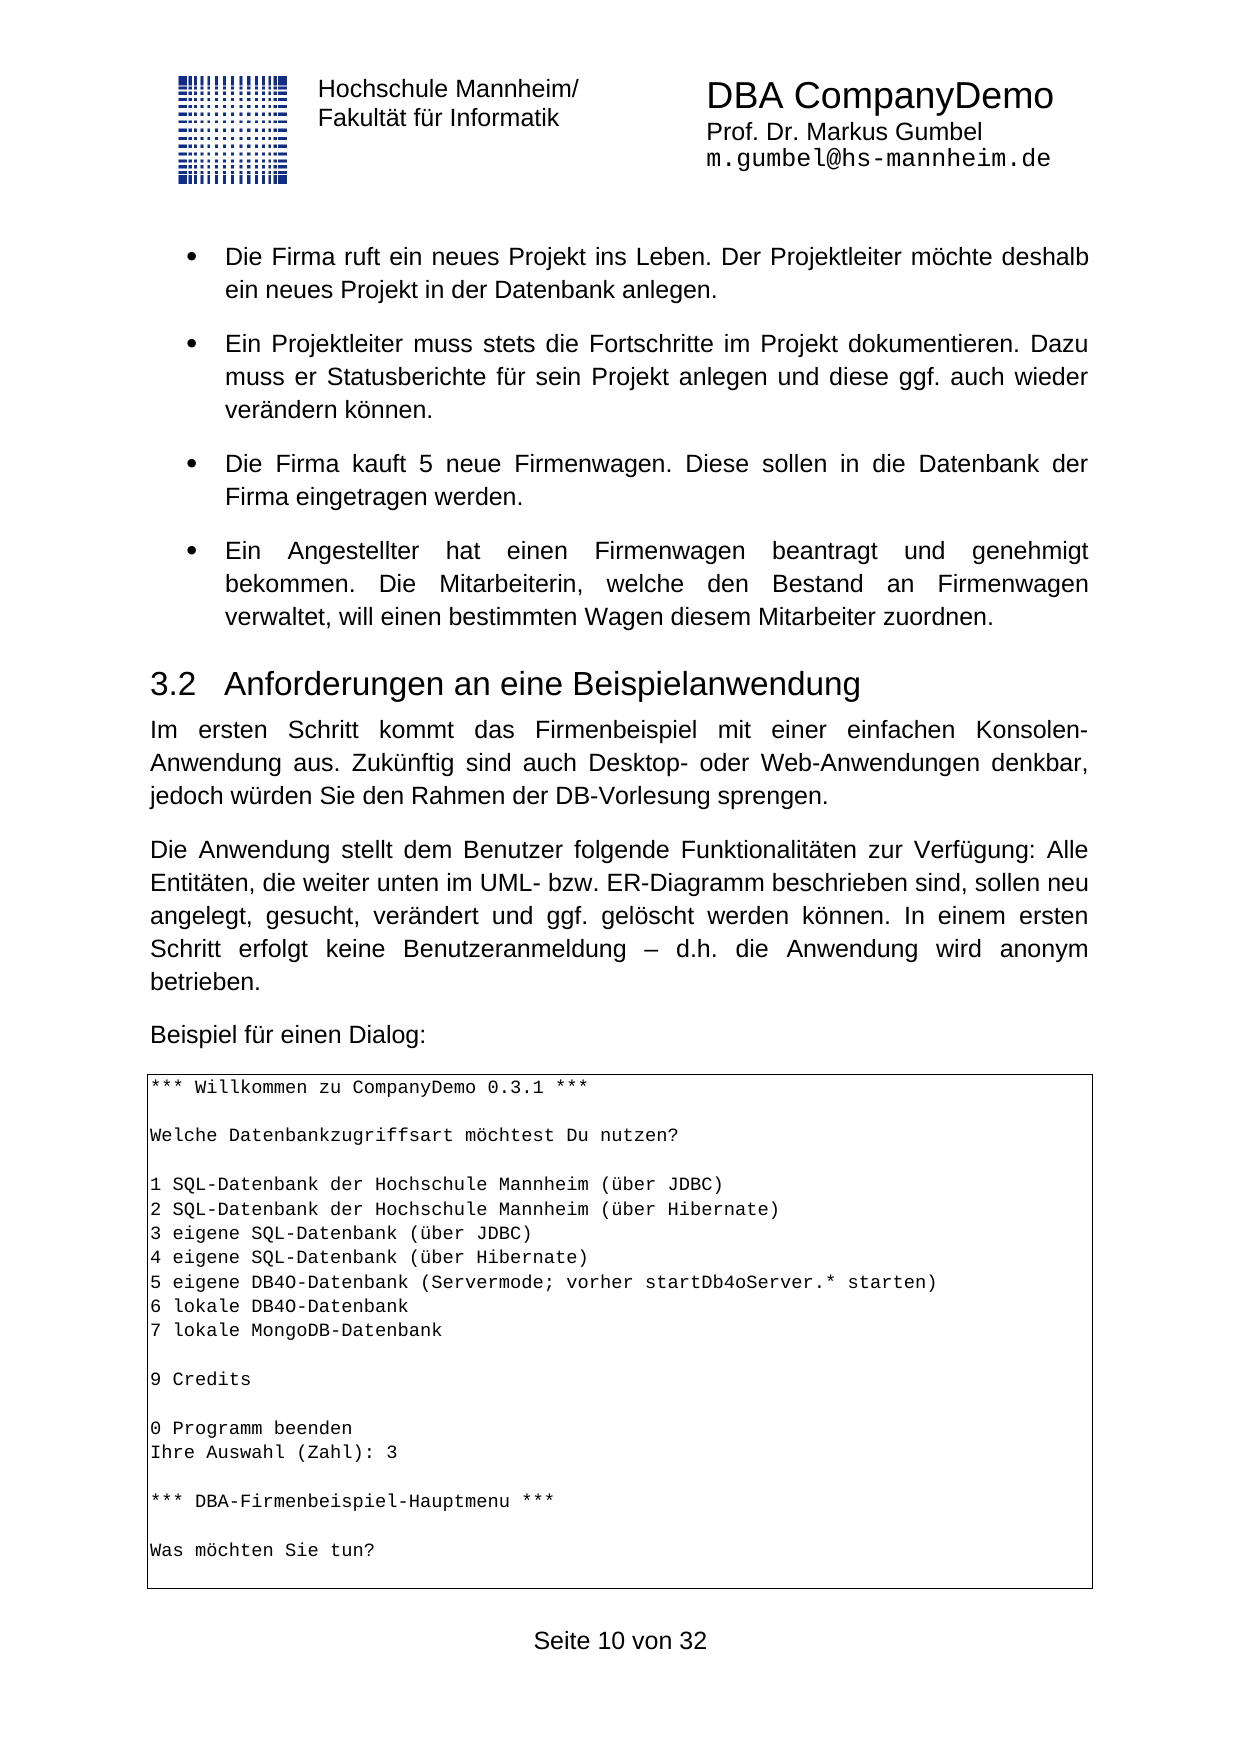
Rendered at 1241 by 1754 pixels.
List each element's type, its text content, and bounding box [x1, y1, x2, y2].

picture [176, 73, 289, 185]
text Beispiel für einen Dialog: [150, 1021, 1090, 1049]
list Die Firma kauft 5 neue Firmenwagen. Diese sollen in die Datenbank der Firma eingetragen werden. [187, 449, 1090, 511]
text Im ersten Schritt kommt das Firmenbeispiel mit einer einfachen Konsolen-Anwendung aus. Zukünftig sind auch Desktop- oder Web-Anwendungen denkbar, jedoch würden Sie den Rahmen der DB-Vorlesung sprengen. [150, 715, 1090, 809]
list Ein Projektleiter muss stets die Fortschritte im Projekt dokumentieren. Dazu muss er Statusberichte für sein Projekt anlegen und diese ggf. auch wieder verändern können. [187, 329, 1090, 424]
text 7 lokale MongoDB-Datenbank [148, 1318, 1092, 1342]
text Welche Datenbankzugriffsart möchtest Du nutzen? [148, 1123, 1092, 1147]
text *** Willkommen zu CompanyDemo 0.3.1 *** [148, 1075, 1092, 1099]
text 2 SQL-Datenbank der Hochschule Mannheim (über Hibernate) [148, 1196, 1092, 1221]
subtitle Anforderungen an eine Beispielanwendung [150, 664, 1090, 703]
text 3 eigene SQL-Datenbank (über JDBC) [148, 1221, 1092, 1245]
text Ihre Auswahl (Zahl): 3 [148, 1440, 1092, 1464]
text Die Anwendung stellt dem Benutzer folgende Funktionalitäten zur Verfügung: Alle Entitäten, die weiter unten im UML- bzw. ER-Diagramm beschrieben sind, sollen neu angelegt, gesucht, verändert und ggf. gelöscht werden können. In einem ersten Schritt erfolgt keine Benutzeranmeldung – d.h. die Anwendung wird anonym betrieben. [150, 834, 1090, 995]
text 0 Programm beenden [148, 1416, 1092, 1440]
text 6 lokale DB4O-Datenbank [148, 1294, 1092, 1318]
text 1 SQL-Datenbank der Hochschule Mannheim (über JDBC) [148, 1172, 1092, 1196]
list Die Firma ruft ein neues Projekt ins Leben. Der Projektleiter möchte deshalb ein neues Projekt in der Datenbank anlegen. [187, 242, 1090, 304]
text Was möchten Sie tun? [148, 1537, 1092, 1562]
text *** DBA-Firmenbeispiel-Hauptmenu *** [148, 1489, 1092, 1513]
list Ein Angestellter hat einen Firmenwagen beantragt und genehmigt bekommen. Die Mitarbeiterin, welche den Bestand an Firmenwagen verwaltet, will einen bestimmten Wagen diesem Mitarbeiter zuordnen. [187, 536, 1090, 631]
text 5 eigene DB4O-Datenbank (Servermode; vorher startDb4oServer.* starten) [148, 1269, 1092, 1294]
text 4 eigene SQL-Datenbank (über Hibernate) [148, 1245, 1092, 1269]
text 9 Credits [148, 1367, 1092, 1391]
